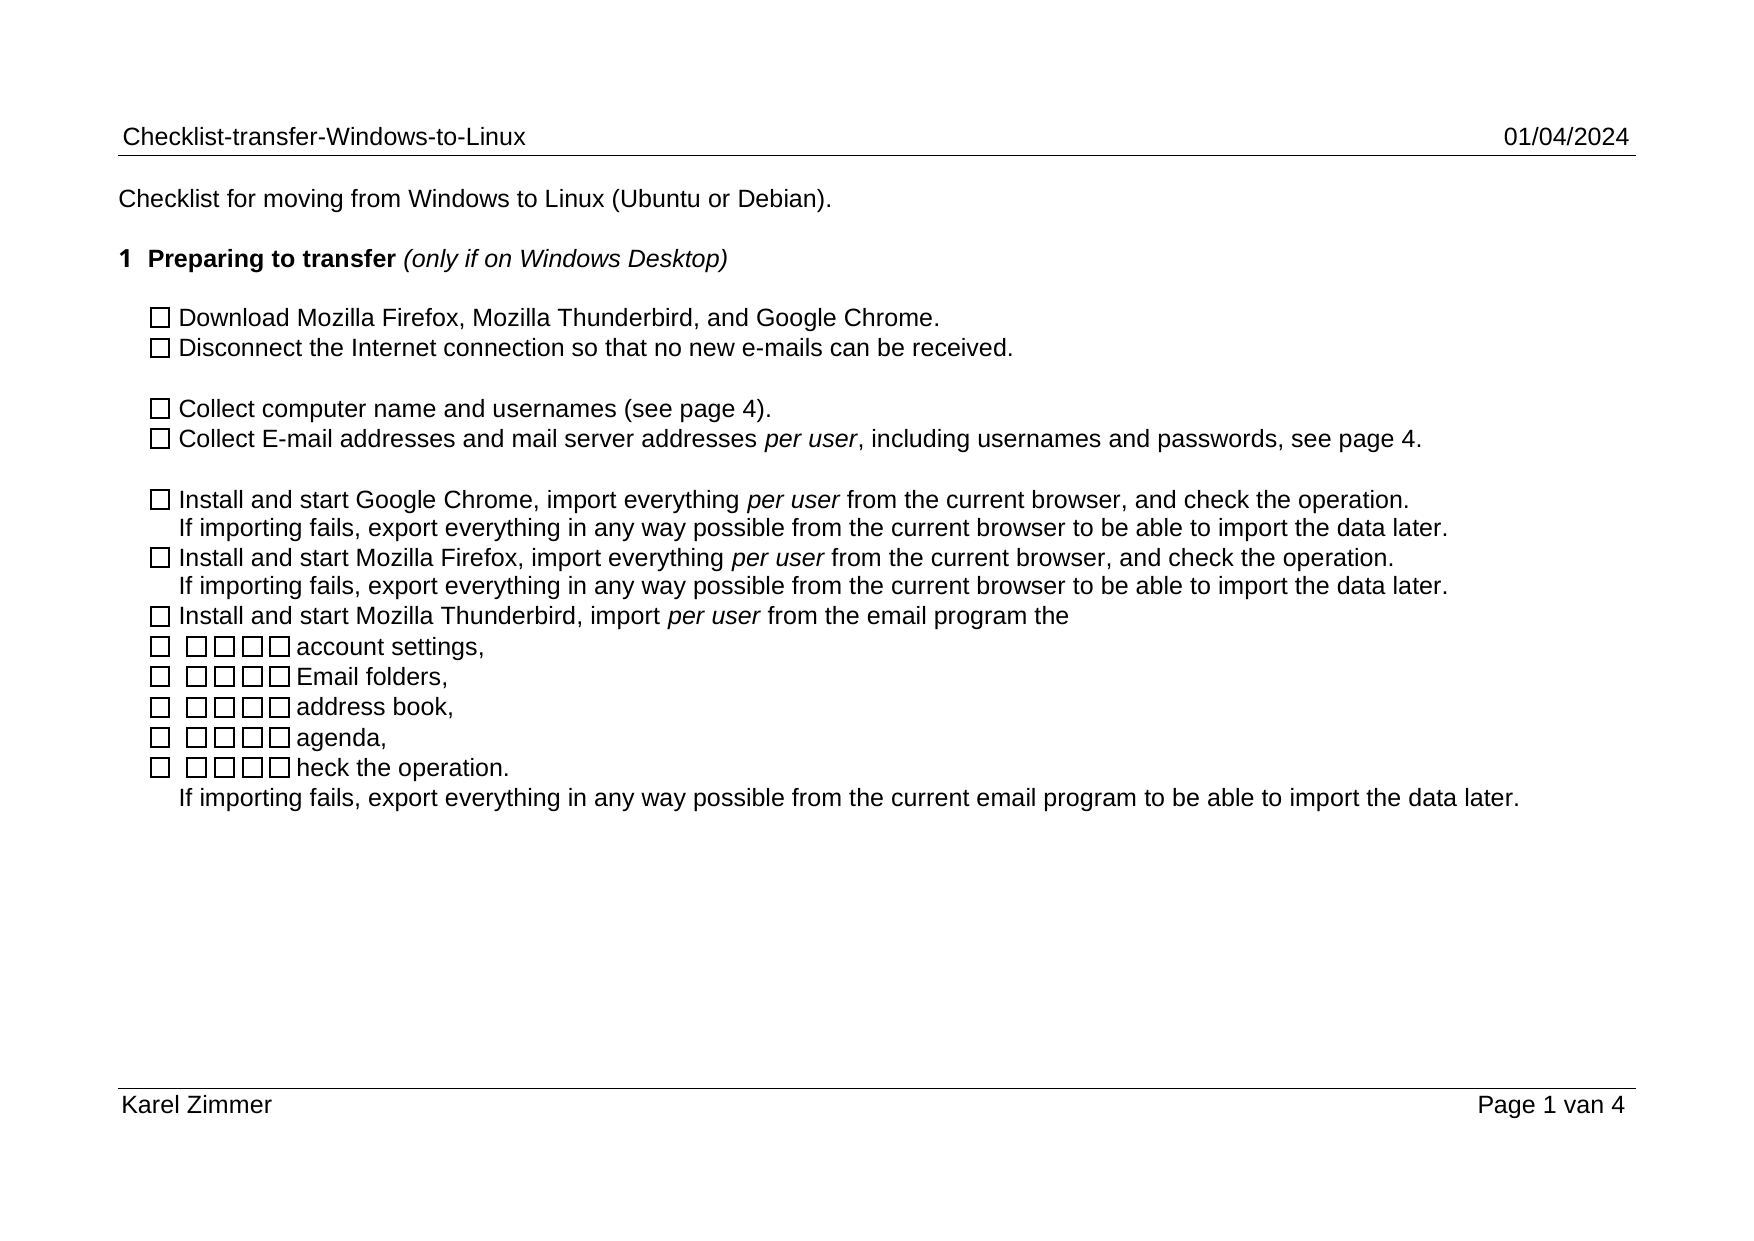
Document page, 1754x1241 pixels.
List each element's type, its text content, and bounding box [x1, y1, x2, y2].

table_cell Disconnect the Internet connection so that no new e-mails can be received. [177, 333, 1617, 363]
table_cell [141, 631, 177, 662]
table_cell [141, 601, 177, 631]
table_cell [141, 394, 177, 424]
table_cell [141, 424, 177, 454]
table_cell [141, 484, 177, 543]
table_cell address book, [177, 692, 1617, 722]
table_cell Install and start Mozilla Firefox, import everything per user from the current browser, and check the operation. If importing fails, export everything in any way possible from the current browser to be able to import the data later. [177, 543, 1617, 601]
table_cell agenda, [177, 722, 1617, 753]
table_header Download Mozilla Firefox, Mozilla Thunderbird, and Google Chrome. [177, 303, 1617, 333]
table_cell account settings, [177, 631, 1617, 662]
table_cell [141, 753, 177, 783]
table_cell [141, 692, 177, 722]
text Checklist for moving from Windows to Linux (Ubuntu or Debian). [118, 184, 1636, 212]
table_cell Install and start Google Chrome, import everything per user from the current browser, and check the operation. If importing fails, export everything in any way possible from the current browser to be able to import the data later. [177, 484, 1617, 543]
table_header [141, 303, 177, 333]
table_cell heck the operation. [177, 753, 1617, 783]
list Preparing to transfer (only if on Windows Desktop) [118, 241, 1636, 274]
table_cell If importing fails, export everything in any way possible from the current email program to be able to import the data later. [177, 783, 1617, 813]
table_cell [177, 454, 1617, 484]
table_cell Collect E-mail addresses and mail server addresses per user, including usernames and passwords, see page 4. [177, 424, 1617, 454]
table_cell Install and start Mozilla Thunderbird, import per user from the email program the [177, 601, 1617, 631]
table_cell Collect computer name and usernames (see page 4). [177, 394, 1617, 424]
table_cell [141, 783, 177, 813]
table_cell Email folders, [177, 662, 1617, 692]
table_cell [141, 543, 177, 601]
table_cell [141, 363, 177, 393]
table_cell [141, 722, 177, 753]
table_cell [177, 363, 1617, 393]
table_cell [141, 662, 177, 692]
table_cell [141, 333, 177, 363]
table_cell [141, 454, 177, 484]
